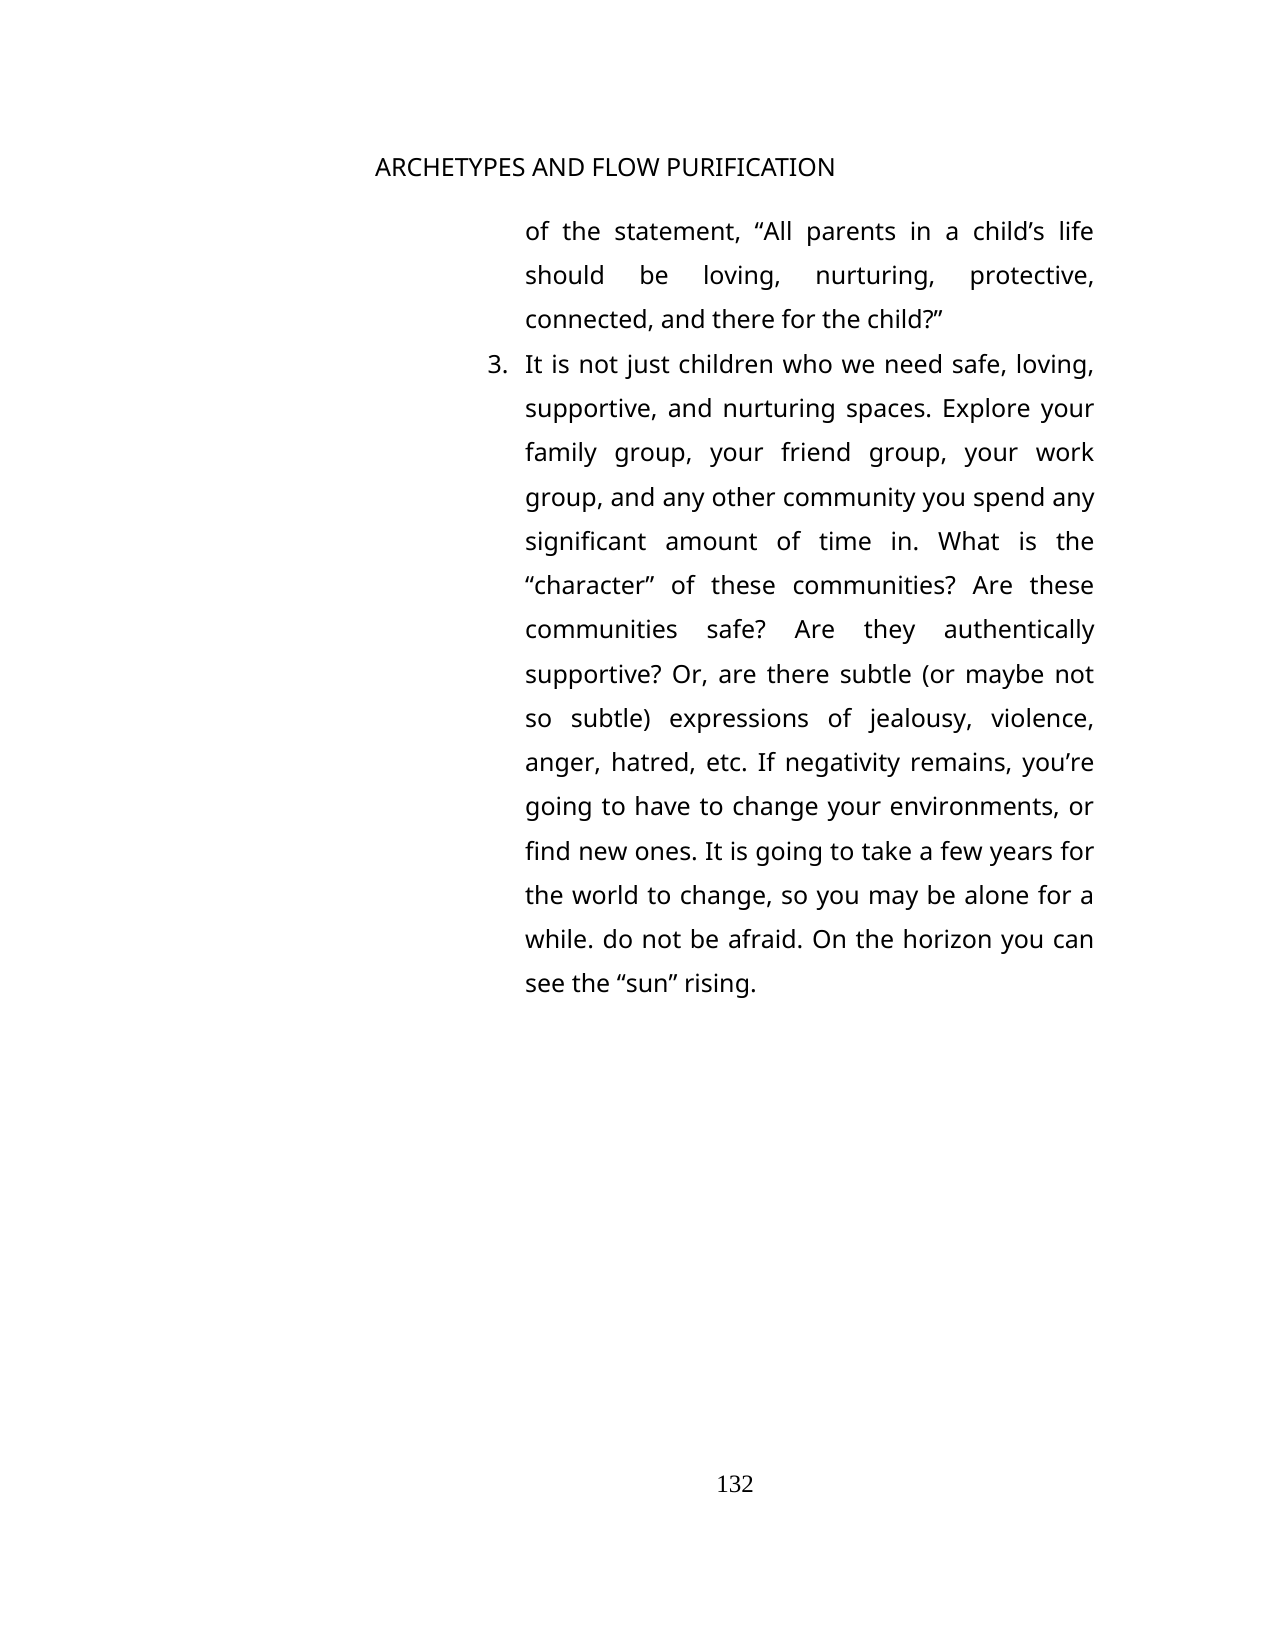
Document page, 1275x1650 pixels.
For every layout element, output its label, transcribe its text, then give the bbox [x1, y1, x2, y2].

list It is not just children who we need safe, loving, supportive, and nurturing spaces. Explore your family group, your friend group, your work group, and any other community you spend any significant amount of time in. What is the “character” of these communities? Are these communities safe? Are they authentically supportive? Or, are there subtle (or maybe not so subtle) expressions of jealousy, violence, anger, hatred, etc. If negativity remains, you’re going to have to change your environments, or find new ones. It is going to take a few years for the world to change, so you may be alone for a while. do not be afraid. On the horizon you can see the “sun” rising. [487, 346, 1095, 1000]
list of the statement, “All parents in a child’s life should be loving, nurturing, protective, connected, and there for the child?” [487, 213, 1095, 336]
